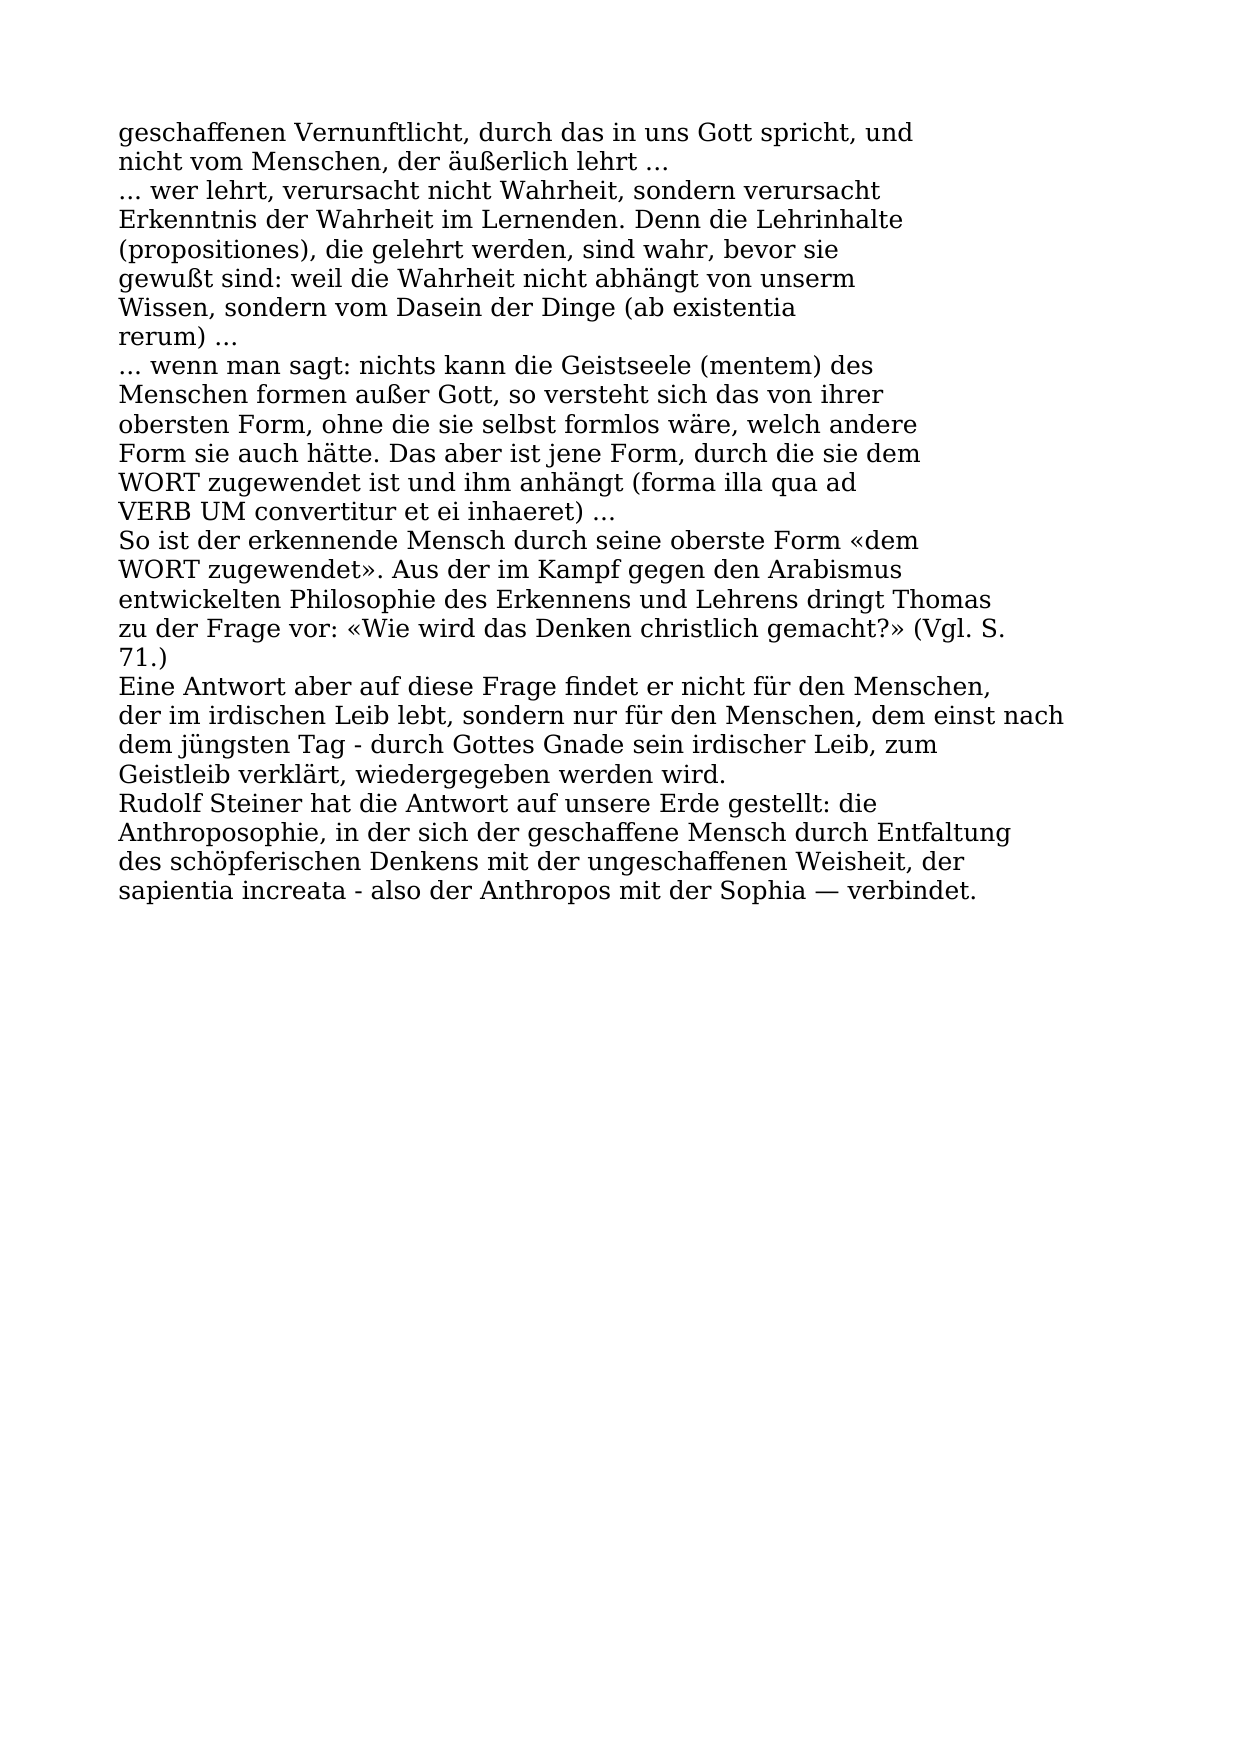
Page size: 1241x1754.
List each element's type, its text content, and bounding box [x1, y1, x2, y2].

text geschaffenen Vernunftlicht, durch das in uns Gott spricht, und [118, 118, 1122, 147]
text Menschen formen außer Gott, so versteht sich das von ihrer [118, 381, 1122, 410]
text Eine Antwort aber auf diese Frage findet er nicht für den Menschen, [118, 672, 1122, 701]
text sapientia increata - also der Anthropos mit der Sophia — verbindet. [118, 876, 1122, 906]
text WORT zugewendet ist und ihm anhängt (forma illa qua ad [118, 468, 1122, 497]
text gewußt sind: weil die Wahrheit nicht abhängt von unserm [118, 264, 1122, 293]
text des schöpferischen Denkens mit der ungeschaffenen Weisheit, der [118, 847, 1122, 876]
text entwickelten Philosophie des Erkennens und Lehrens dringt Thomas [118, 585, 1122, 614]
text obersten Form, ohne die sie selbst formlos wäre, welch andere [118, 410, 1122, 439]
text der im irdischen Leib lebt, sondern nur für den Menschen, dem einst nach dem jüngsten Tag - durch Gottes Gnade sein irdischer Leib, zum [118, 701, 1122, 760]
text WORT zugewendet». Aus der im Kampf gegen den Arabismus [118, 556, 1122, 585]
text Wissen, sondern vom Dasein der Dinge (ab existentia [118, 293, 1122, 322]
text nicht vom Menschen, der äußerlich lehrt ... [118, 147, 1122, 176]
text Erkenntnis der Wahrheit im Lernenden. Denn die Lehrinhalte [118, 206, 1122, 235]
text 71.) [118, 643, 1122, 672]
text Anthroposophie, in der sich der geschaffene Mensch durch Entfaltung [118, 818, 1122, 847]
text So ist der erkennende Mensch durch seine oberste Form «dem [118, 526, 1122, 556]
text VERB UM convertitur et ei inhaeret) ... [118, 497, 1122, 526]
text rerum) ... [118, 322, 1122, 351]
text ... wenn man sagt: nichts kann die Geistseele (mentem) des [118, 351, 1122, 381]
text Form sie auch hätte. Das aber ist jene Form, durch die sie dem [118, 439, 1122, 468]
text Rudolf Steiner hat die Antwort auf unsere Erde gestellt: die [118, 789, 1122, 818]
text (propositiones), die gelehrt werden, sind wahr, bevor sie [118, 235, 1122, 264]
text Geistleib verklärt, wiedergegeben werden wird. [118, 760, 1122, 789]
text zu der Frage vor: «Wie wird das Denken christlich gemacht?» (Vgl. S. [118, 614, 1122, 643]
text ... wer lehrt, verursacht nicht Wahrheit, sondern verursacht [118, 176, 1122, 206]
